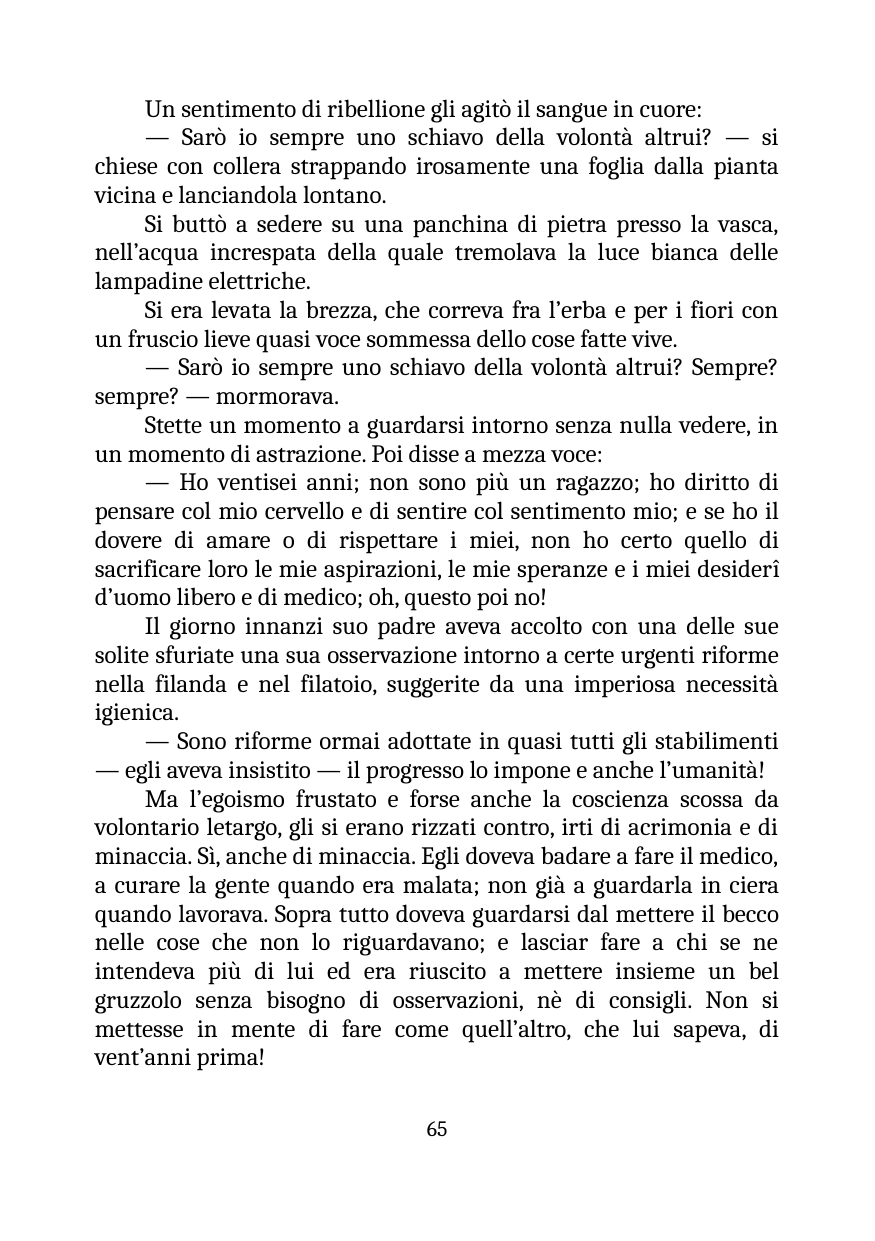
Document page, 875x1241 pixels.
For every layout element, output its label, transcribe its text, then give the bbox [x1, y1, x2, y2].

text — Ho ventisei anni; non sono più un ragazzo; ho diritto di pensare col mio cervello e di sentire col sentimento mio; e se ho il dovere di amare o di rispettare i miei, non ho certo quello di sacrificare loro le mie aspirazioni, le mie speranze e i miei desiderî d’uomo libero e di medico; oh, questo poi no! [94, 468, 779, 612]
text — Sono riforme ormai adottate in quasi tutti gli stabilimenti — egli aveva insistito — il progresso lo impone e anche l’umanità! [94, 727, 779, 784]
text Si buttò a sedere su una panchina di pietra presso la vasca, nell’acqua increspata della quale tremolava la luce bianca delle lampadine elettriche. [94, 209, 779, 296]
text — Sarò io sempre uno schiavo della volontà altrui? — si chiese con collera strappando irosamente una foglia dalla pianta vicina e lanciandola lontano. [94, 123, 779, 209]
text Ma l’egoismo frustato e forse anche la coscienza scossa da volontario letargo, gli si erano rizzati contro, irti di acrimonia e di minaccia. Sì, anche di minaccia. Egli doveva badare a fare il medico, a curare la gente quando era malata; non già a guardarla in ciera quando lavorava. Sopra tutto doveva guardarsi dal mettere il becco nelle cose che non lo riguardavano; e lasciar fare a chi se ne intendeva più di lui ed era riuscito a mettere insieme un bel gruzzolo senza bisogno di osservazioni, nè di consigli. Non si mettesse in mente di fare come quell’altro, che lui sapeva, di vent’anni prima! [94, 784, 779, 1072]
text Un sentimento di ribellione gli agitò il sangue in cuore: [94, 94, 779, 123]
text — Sarò io sempre uno schiavo della volontà altrui? Sempre? sempre? — mormorava. [94, 353, 779, 411]
text Stette un momento a guardarsi intorno senza nulla vedere, in un momento di astrazione. Poi disse a mezza voce: [94, 411, 779, 468]
text Il giorno innanzi suo padre aveva accolto con una delle sue solite sfuriate una sua osservazione intorno a certe urgenti riforme nella filanda e nel filatoio, suggerite da una imperiosa necessità igienica. [94, 612, 779, 727]
text Si era levata la brezza, che correva fra l’erba e per i fiori con un fruscio lieve quasi voce sommessa dello cose fatte vive. [94, 296, 779, 353]
